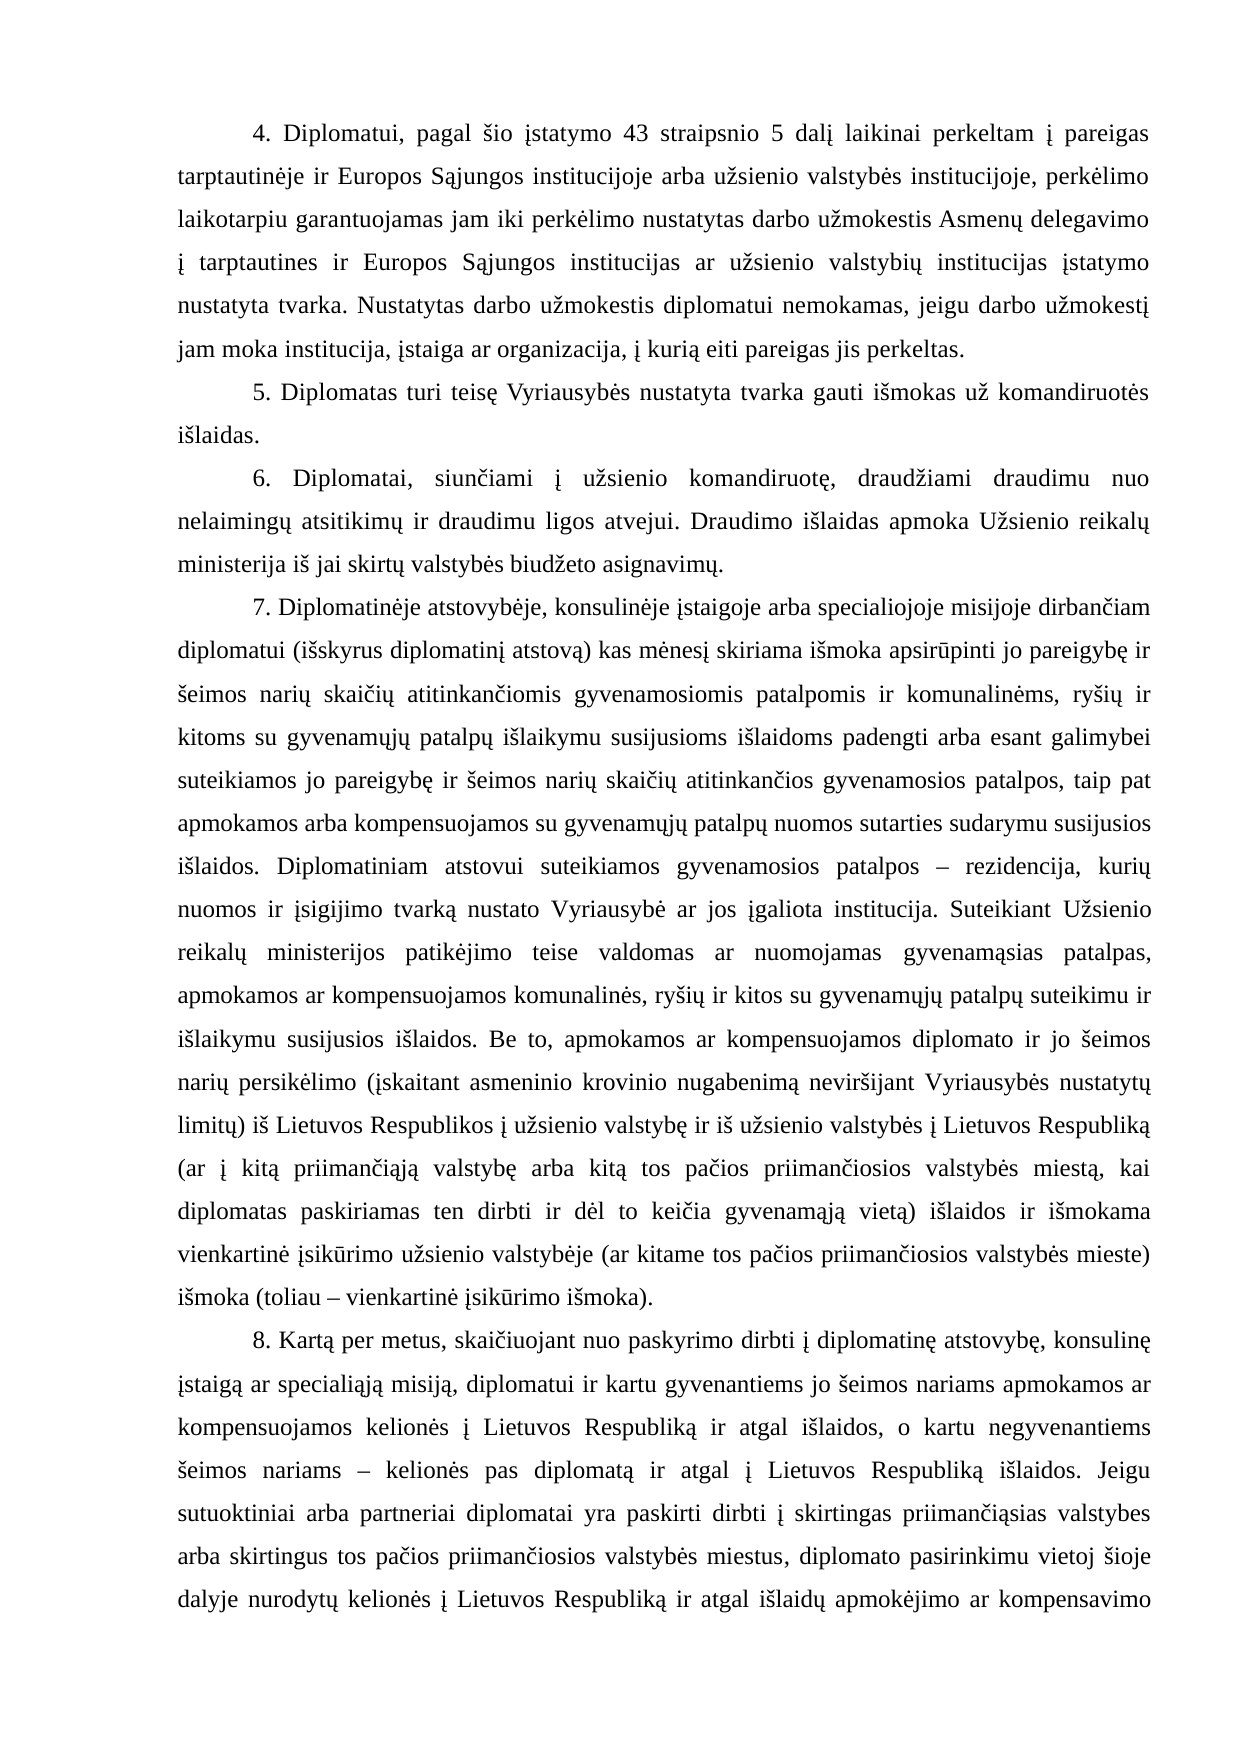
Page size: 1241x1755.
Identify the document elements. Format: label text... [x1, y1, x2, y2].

text 7. Diplomatinėje atstovybėje, konsulinėje įstaigoje arba specialiojoje misijoje dirbančiam diplomatui (išskyrus diplomatinį atstovą) kas mėnesį skiriama išmoka apsirūpinti jo pareigybę ir šeimos narių skaičių atitinkančiomis gyvenamosiomis patalpomis ir komunalinėms, ryšių ir kitoms su gyvenamųjų patalpų išlaikymu susijusioms išlaidoms padengti arba esant galimybei suteikiamos jo pareigybę ir šeimos narių skaičių atitinkančios gyvenamosios patalpos, taip pat apmokamos arba kompensuojamos su gyvenamųjų patalpų nuomos sutarties sudarymu susijusios išlaidos. Diplomatiniam atstovui suteikiamos gyvenamosios patalpos – rezidencija, kurių nuomos ir įsigijimo tvarką nustato Vyriausybė ar jos įgaliota institucija. Suteikiant Užsienio reikalų ministerijos patikėjimo teise valdomas ar nuomojamas gyvenamąsias patalpas, apmokamos ar kompensuojamos komunalinės, ryšių ir kitos su gyvenamųjų patalpų suteikimu ir išlaikymu susijusios išlaidos. Be to, apmokamos ar kompensuojamos diplomato ir jo šeimos narių persikėlimo (įskaitant asmeninio krovinio nugabenimą neviršijant Vyriausybės nustatytų limitų) iš Lietuvos Respublikos į užsienio valstybę ir iš užsienio valstybės į Lietuvos Respubliką (ar į kitą priimančiąją valstybę arba kitą tos pačios priimančiosios valstybės miestą, kai diplomatas paskiriamas ten dirbti ir dėl to keičia gyvenamąją vietą) išlaidos ir išmokama vienkartinė įsikūrimo užsienio valstybėje (ar kitame tos pačios priimančiosios valstybės mieste) išmoka (toliau – vienkartinė įsikūrimo išmoka). [177, 592, 1152, 1311]
text 6. Diplomatai, siunčiami į užsienio komandiruotę, draudžiami draudimu nuo nelaimingų atsitikimų ir draudimu ligos atvejui. Draudimo išlaidas apmoka Užsienio reikalų ministerija iš jai skirtų valstybės biudžeto asignavimų. [177, 463, 1152, 578]
text 4. Diplomatui, pagal šio įstatymo 43 straipsnio 5 dalį laikinai perkeltam į pareigas tarptautinėje ir Europos Sąjungos institucijoje arba užsienio valstybės institucijoje, perkėlimo laikotarpiu garantuojamas jam iki perkėlimo nustatytas darbo užmokestis Asmenų delegavimo į tarptautines ir Europos Sąjungos institucijas ar užsienio valstybių institucijas įstatymo nustatyta tvarka. Nustatytas darbo užmokestis diplomatui nemokamas, jeigu darbo užmokestį jam moka institucija, įstaiga ar organizacija, į kurią eiti pareigas jis perkeltas. [177, 118, 1152, 362]
text 5. Diplomatas turi teisę Vyriausybės nustatyta tvarka gauti išmokas už komandiruotės išlaidas. [177, 377, 1152, 449]
text 8. Kartą per metus, skaičiuojant nuo paskyrimo dirbti į diplomatinę atstovybę, konsulinę įstaigą ar specialiąją misiją, diplomatui ir kartu gyvenantiems jo šeimos nariams apmokamos ar kompensuojamos kelionės į Lietuvos Respubliką ir atgal išlaidos, o kartu negyvenantiems šeimos nariams – kelionės pas diplomatą ir atgal į Lietuvos Respubliką išlaidos. Jeigu sutuoktiniai arba partneriai diplomatai yra paskirti dirbti į skirtingas priimančiąsias valstybes arba skirtingus tos pačios priimančiosios valstybės miestus, diplomato pasirinkimu vietoj šioje dalyje nurodytų kelionės į Lietuvos Respubliką ir atgal išlaidų apmokėjimo ar kompensavimo [177, 1326, 1152, 1613]
